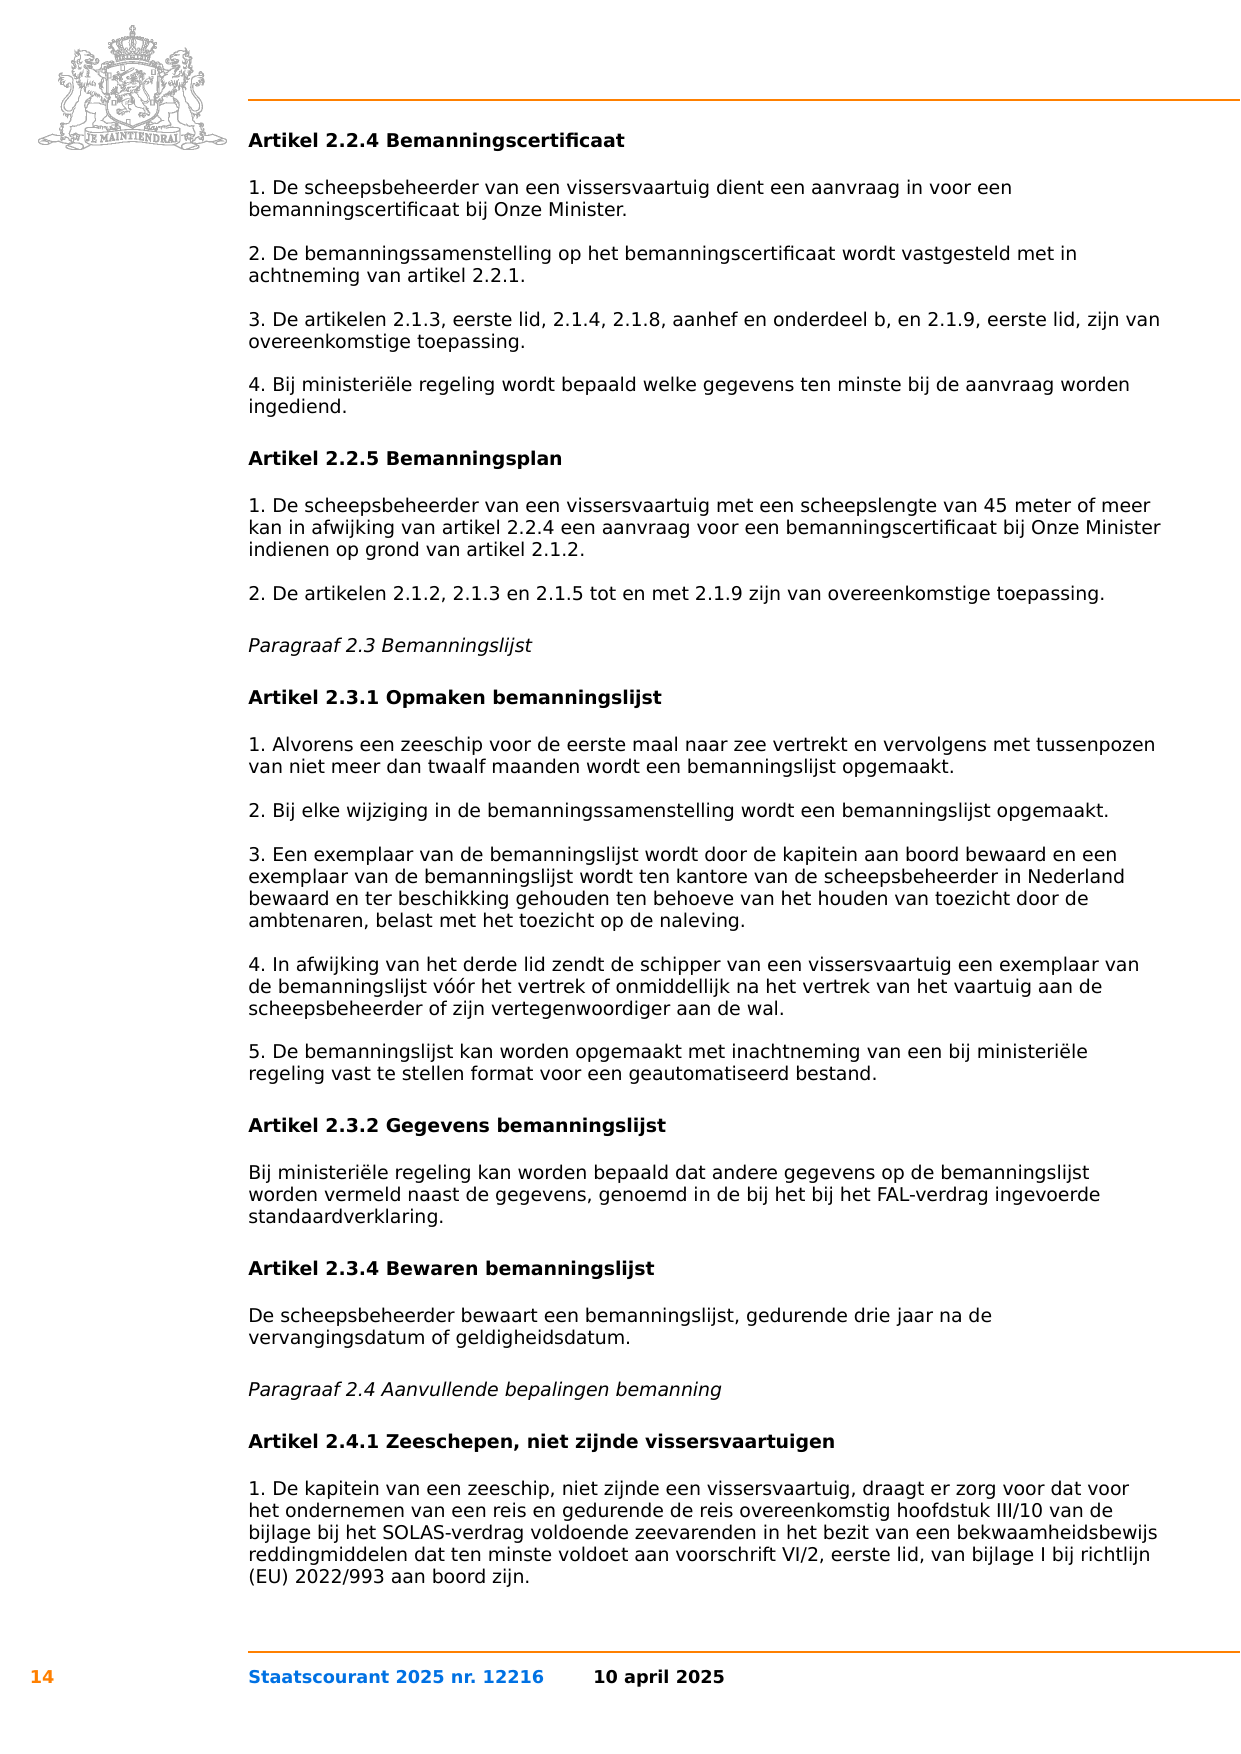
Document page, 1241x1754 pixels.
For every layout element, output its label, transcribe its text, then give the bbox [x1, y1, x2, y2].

text 1. Alvorens een zeeschip voor de eerste maal naar zee vertrekt en vervolgens met tussenpozen van niet meer dan twaalf maanden wordt een bemanningslijst opgemaakt. [248, 734, 1163, 778]
subtitle Artikel 2.4.1 Zeeschepen, niet zijnde vissersvaartuigen [248, 1431, 1163, 1453]
text 4. In afwijking van het derde lid zendt de schipper van een vissersvaartuig een exemplaar van de bemanningslijst vóór het vertrek of onmiddellijk na het vertrek van het vaartuig aan de scheepsbeheerder of zijn vertegenwoordiger aan de wal. [248, 953, 1163, 1019]
text 5. De bemanningslijst kan worden opgemaakt met inachtneming van een bij ministeriële regeling vast te stellen format voor een geautomatiseerd bestand. [248, 1041, 1163, 1085]
subtitle Artikel 2.2.5 Bemanningsplan [248, 448, 1163, 470]
subtitle Artikel 2.2.4 Bemanningscertificaat [248, 130, 1163, 152]
text De scheepsbeheerder bewaart een bemanningslijst, gedurende drie jaar na de vervangingsdatum of geldigheidsdatum. [248, 1305, 1163, 1349]
text Bij ministeriële regeling kan worden bepaald dat andere gegevens op de bemanningslijst worden vermeld naast de gegevens, genoemd in de bij het bij het FAL-verdrag ingevoerde standaardverklaring. [248, 1162, 1163, 1228]
text 1. De scheepsbeheerder van een vissersvaartuig dient een aanvraag in voor een bemanningscertificaat bij Onze Minister. [248, 177, 1163, 221]
text 2. Bij elke wijziging in de bemanningssamenstelling wordt een bemanningslijst opgemaakt. [248, 800, 1163, 822]
subtitle Artikel 2.3.2 Gegevens bemanningslijst [248, 1115, 1163, 1137]
text 1. De kapitein van een zeeschip, niet zijnde een vissersvaartuig, draagt er zorg voor dat voor het ondernemen van een reis en gedurende de reis overeenkomstig hoofdstuk III/10 van de bijlage bij het SOLAS-verdrag voldoende zeevarenden in het bezit van een bekwaamheidsbewijs reddingmiddelen dat ten minste voldoet aan voorschrift VI/2, eerste lid, van bijlage I bij richtlijn (EU) 2022/993 aan boord zijn. [248, 1478, 1163, 1588]
text 3. De artikelen 2.1.3, eerste lid, 2.1.4, 2.1.8, aanhef en onderdeel b, en 2.1.9, eerste lid, zijn van overeenkomstige toepassing. [248, 308, 1163, 352]
text 4. Bij ministeriële regeling wordt bepaald welke gegevens ten minste bij de aanvraag worden ingediend. [248, 374, 1163, 418]
subtitle Artikel 2.3.4 Bewaren bemanningslijst [248, 1258, 1163, 1280]
text 3. Een exemplaar van de bemanningslijst wordt door de kapitein aan boord bewaard en een exemplaar van de bemanningslijst wordt ten kantore van de scheepsbeheerder in Nederland bewaard en ter beschikking gehouden ten behoeve van het houden van toezicht door de ambtenaren, belast met het toezicht op de naleving. [248, 844, 1163, 932]
text 2. De bemanningssamenstelling op het bemanningscertificaat wordt vastgesteld met in achtneming van artikel 2.2.1. [248, 243, 1163, 287]
subtitle Paragraaf 2.4 Aanvullende bepalingen bemanning [248, 1379, 1163, 1401]
picture [38, 25, 227, 150]
text 1. De scheepsbeheerder van een vissersvaartuig met een scheepslengte van 45 meter of meer kan in afwijking van artikel 2.2.4 een aanvraag voor een bemanningscertificaat bij Onze Minister indienen op grond van artikel 2.1.2. [248, 495, 1163, 561]
subtitle Paragraaf 2.3 Bemanningslijst [248, 635, 1163, 657]
subtitle Artikel 2.3.1 Opmaken bemanningslijst [248, 687, 1163, 709]
text 2. De artikelen 2.1.2, 2.1.3 en 2.1.5 tot en met 2.1.9 zijn van overeenkomstige toepassing. [248, 583, 1163, 605]
